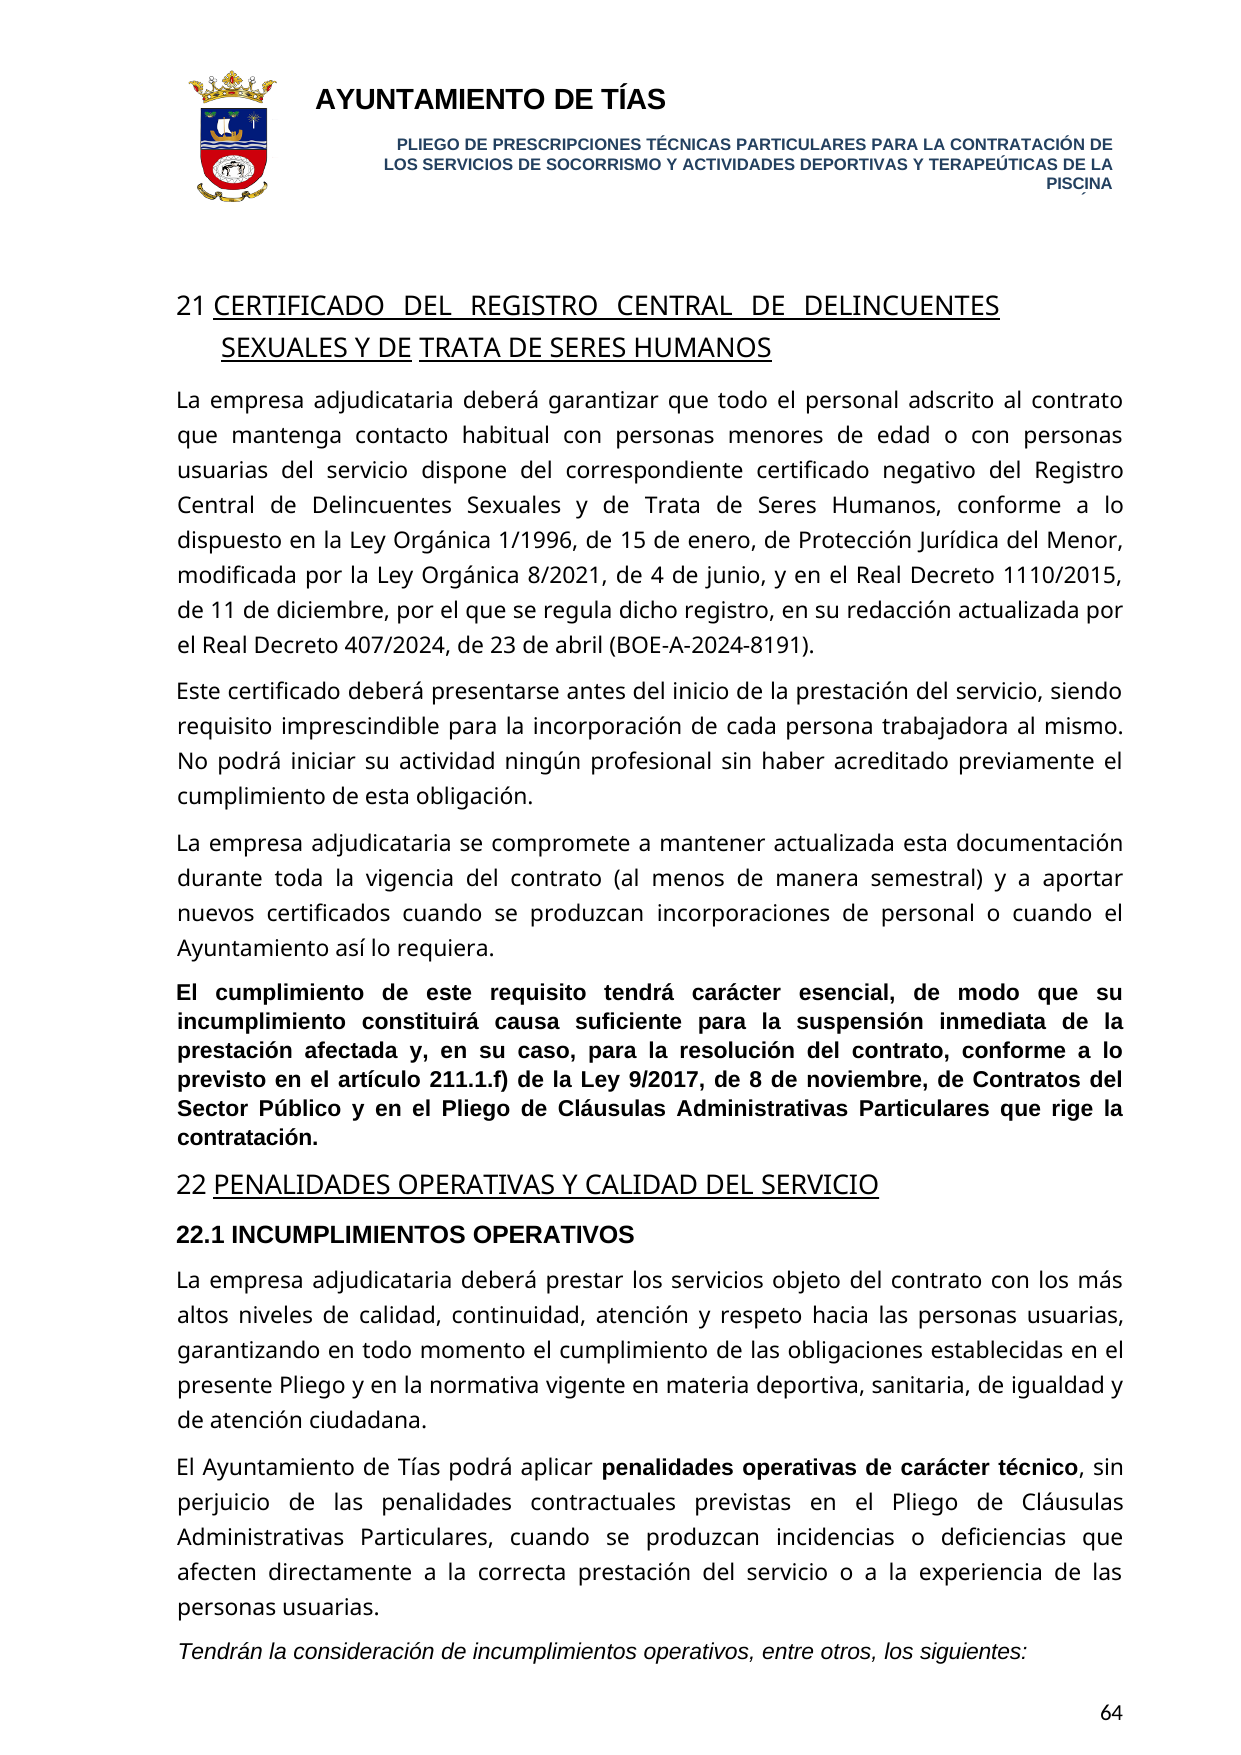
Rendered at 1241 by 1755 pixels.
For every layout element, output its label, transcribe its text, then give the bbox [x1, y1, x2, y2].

list PENALIDADES OPERATIVAS Y CALIDAD DEL SERVICIO [176, 1166, 1152, 1203]
text Tendrán la consideración de incumplimientos operativos, entre otros, los siguientes: [177, 1638, 1152, 1664]
text El cumplimiento de este requisito tendrá carácter esencial, de modo que su incumplimiento constituirá causa suficiente para la suspensión inmediata de la prestación afectada y, en su caso, para la resolución del contrato, conforme a lo previsto en el artículo 211.1.f) de la Ley 9/2017, de 8 de noviembre, de Contratos del Sector Público y en el Pliego de Cláusulas Administrativas Particulares que rige la contratación. [176, 979, 1124, 1150]
list CERTIFICADO DEL REGISTRO CENTRAL DE DELINCUENTES SEXUALES Y DE TRATA DE SERES HUMANOS [176, 286, 999, 366]
text La empresa adjudicataria deberá garantizar que todo el personal adscrito al contrato que mantenga contacto habitual con personas menores de edad o con personas usuarias del servicio dispone del correspondiente certificado negativo del Registro Central de Delincuentes Sexuales y de Trata de Seres Humanos, conforme a lo dispuesto en la Ley Orgánica 1/1996, de 15 de enero, de Protección Jurídica del Menor, modificada por la Ley Orgánica 8/2021, de 4 de junio, y en el Real Decreto 1110/2015, de 11 de diciembre, por el que se regula dicho registro, en su redacción actualizada por el Real Decreto 407/2024, de 23 de abril (BOE-A-2024-8191). [176, 383, 1124, 660]
text La empresa adjudicataria deberá prestar los servicios objeto del contrato con los más altos niveles de calidad, continuidad, atención y respeto hacia las personas usuarias, garantizando en todo momento el cumplimiento de las obligaciones establecidas en el presente Pliego y en la normativa vigente en materia deportiva, sanitaria, de igualdad y de atención ciudadana. [176, 1264, 1124, 1435]
text El Ayuntamiento de Tías podrá aplicar penalidades operativas de carácter técnico, sin perjuicio de las penalidades contractuales previstas en el Pliego de Cláusulas Administrativas Particulares, cuando se produzcan incidencias o deficiencias que afecten directamente a la correcta prestación del servicio o a la experiencia de las personas usuarias. [176, 1451, 1124, 1622]
list INCUMPLIMIENTOS OPERATIVOS [176, 1220, 1152, 1249]
text La empresa adjudicataria se compromete a mantener actualizada esta documentación durante toda la vigencia del contrato (al menos de manera semestral) y a aportar nuevos certificados cuando se produzcan incorporaciones de personal o cuando el Ayuntamiento así lo requiera. [176, 827, 1124, 963]
text Este certificado deberá presentarse antes del inicio de la prestación del servicio, siendo requisito imprescindible para la incorporación de cada persona trabajadora al mismo. No podrá iniciar su actividad ningún profesional sin haber acreditado previamente el cumplimiento de esta obligación. [176, 675, 1124, 811]
